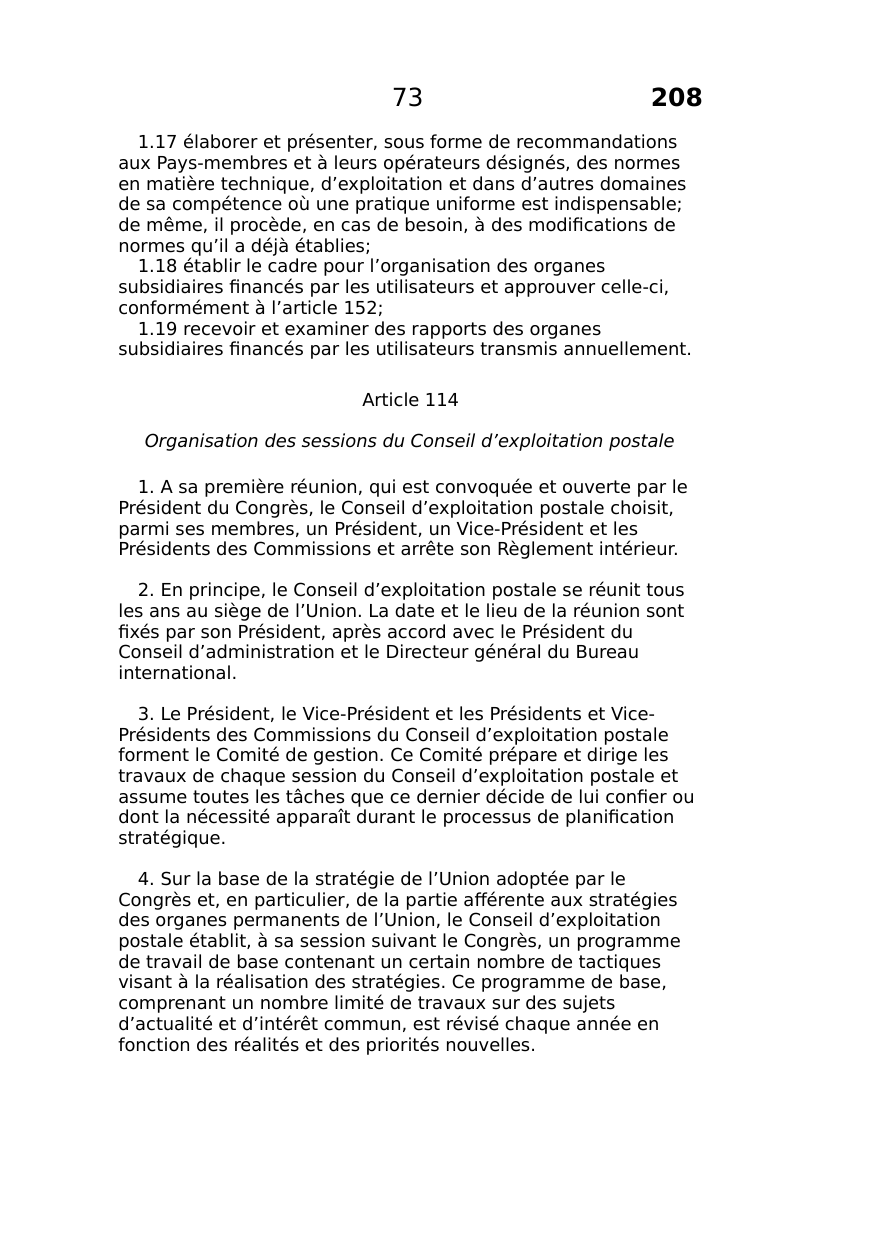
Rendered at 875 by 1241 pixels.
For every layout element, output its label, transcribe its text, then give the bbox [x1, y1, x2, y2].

text 3. Le Président, le Vice-Président et les Présidents et Vice-Présidents des Commissions du Conseil d’exploitation postale forment le Comité de gestion. Ce Comité prépare et dirige les travaux de chaque session du Conseil d’exploitation postale et assume toutes les tâches que ce dernier décide de lui confier ou dont la nécessité apparaît durant le processus de planification stratégique. [118, 704, 703, 849]
text 1.17 élaborer et présenter, sous forme de recommandations aux Pays-membres et à leurs opérateurs désignés, des normes en matière technique, d’exploitation et dans d’autres domaines de sa compétence où une pratique uniforme est indispensable; de même, il procède, en cas de besoin, à des modifications de normes qu’il a déjà établies; [118, 132, 703, 256]
text 2. En principe, le Conseil d’exploitation postale se réunit tous les ans au siège de l’Union. La date et le lieu de la réunion sont fixés par son Président, après accord avec le Président du Conseil d’administration et le Directeur général du Bureau international. [118, 580, 703, 684]
text 1. A sa première réunion, qui est convoquée et ouverte par le Président du Congrès, le Conseil d’exploitation postale choisit, parmi ses membres, un Président, un Vice-Président et les Présidents des Commissions et arrête son Règlement intérieur. [118, 477, 703, 560]
subtitle Article 114 Organisation des sessions du Conseil d’exploitation postale [118, 390, 703, 452]
text 4. Sur la base de la stratégie de l’Union adoptée par le Congrès et, en particulier, de la partie afférente aux stratégies des organes permanents de l’Union, le Conseil d’exploitation postale établit, à sa session suivant le Congrès, un programme de travail de base contenant un certain nombre de tactiques visant à la réalisation des stratégies. Ce programme de base, comprenant un nombre limité de travaux sur des sujets d’actualité et d’intérêt commun, est révisé chaque année en fonction des réalités et des priorités nouvelles. [118, 869, 703, 1055]
text 1.19 recevoir et examiner des rapports des organes subsidiaires financés par les utilisateurs transmis annuellement. [118, 318, 703, 360]
text 1.18 établir le cadre pour l’organisation des organes subsidiaires financés par les utilisateurs et approuver celle-ci, conformément à l’article 152; [118, 256, 703, 318]
